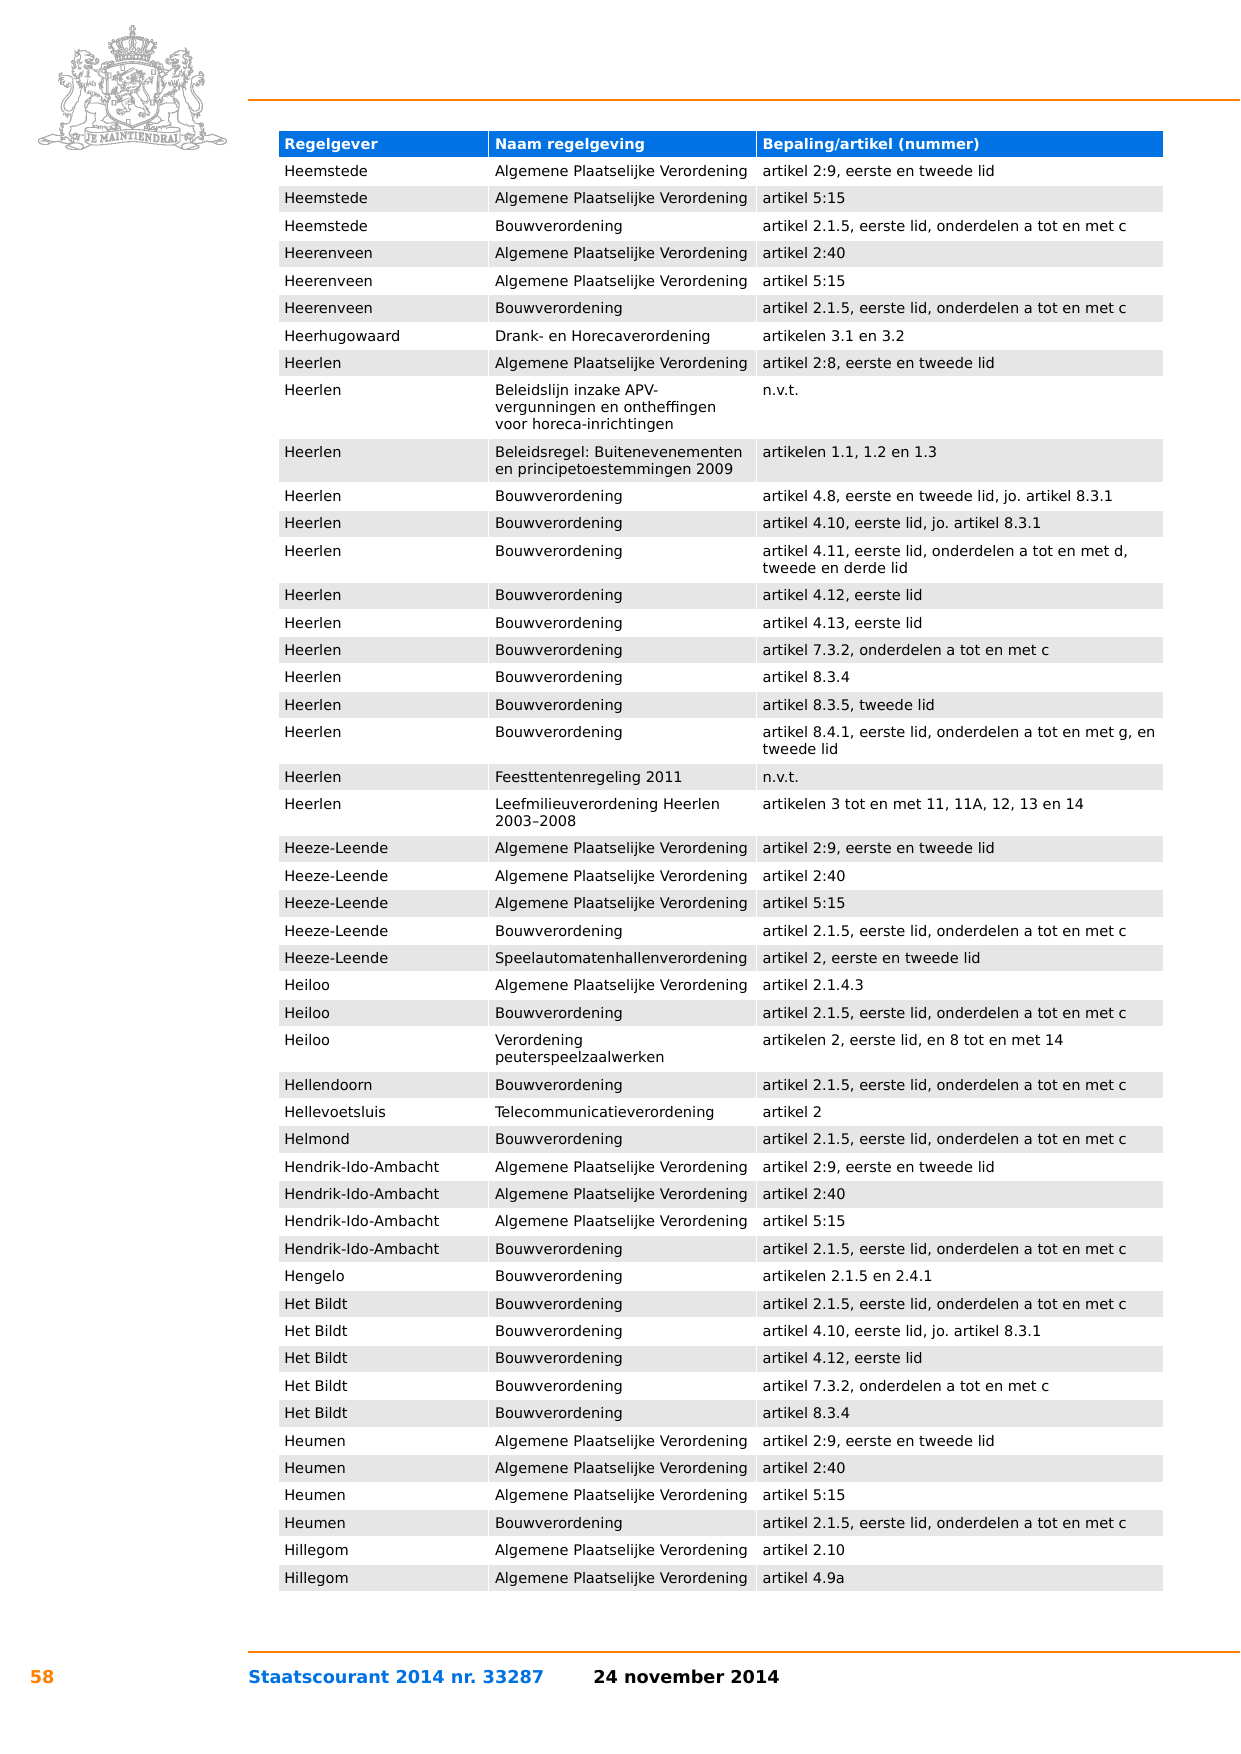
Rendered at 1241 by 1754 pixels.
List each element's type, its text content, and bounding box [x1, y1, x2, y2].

table_cell Het Bildt [279, 1291, 488, 1317]
table_cell Bouwverordening [489, 610, 756, 636]
table_cell artikel 2.1.5, eerste lid, onderdelen a tot en met c [757, 213, 1163, 239]
table_cell Algemene Plaatselijke Verordening [489, 268, 756, 294]
table_cell n.v.t. [757, 378, 1163, 438]
table_cell artikel 5:15 [757, 186, 1163, 212]
table_cell Heeze-Leende [279, 863, 488, 889]
table_cell Algemene Plaatselijke Verordening [489, 1565, 756, 1591]
table_cell artikel 7.3.2, onderdelen a tot en met c [757, 1373, 1163, 1399]
table_cell Heerenveen [279, 295, 488, 322]
table_cell Heemstede [279, 186, 488, 212]
table_cell artikel 4.8, eerste en tweede lid, jo. artikel 8.3.1 [757, 483, 1163, 509]
table_cell artikel 7.3.2, onderdelen a tot en met c [757, 637, 1163, 663]
table_cell artikel 4.10, eerste lid, jo. artikel 8.3.1 [757, 511, 1163, 537]
table_cell artikel 2.1.5, eerste lid, onderdelen a tot en met c [757, 295, 1163, 322]
table_cell Bouwverordening [489, 1510, 756, 1536]
table_cell Hillegom [279, 1538, 488, 1564]
table_cell Hendrik-Ido-Ambacht [279, 1209, 488, 1235]
table_cell Algemene Plaatselijke Verordening [489, 890, 756, 917]
table_cell artikel 2:9, eerste en tweede lid [757, 836, 1163, 862]
table_cell Heerhugowaard [279, 323, 488, 349]
table_cell Bouwverordening [489, 1126, 756, 1153]
table_cell artikel 2:40 [757, 863, 1163, 889]
table_cell Algemene Plaatselijke Verordening [489, 1428, 756, 1454]
table_cell artikel 2:9, eerste en tweede lid [757, 1154, 1163, 1180]
table_cell Heemstede [279, 213, 488, 239]
table_cell Bouwverordening [489, 1400, 756, 1427]
table_cell Het Bildt [279, 1346, 488, 1372]
table_cell Heeze-Leende [279, 918, 488, 944]
table_cell Heeze-Leende [279, 836, 488, 862]
table_cell Heerlen [279, 791, 488, 834]
table_cell artikel 4.10, eerste lid, jo. artikel 8.3.1 [757, 1318, 1163, 1344]
table_cell Heerlen [279, 692, 488, 718]
table_cell artikel 2.1.5, eerste lid, onderdelen a tot en met c [757, 1000, 1163, 1026]
table_cell Heerenveen [279, 241, 488, 267]
table_cell Bouwverordening [489, 295, 756, 322]
table_cell Beleidsregel: Buitenevenementen en principetoestemmingen 2009 [489, 439, 756, 482]
table_cell artikel 5:15 [757, 1483, 1163, 1509]
table_cell artikel 4.9a [757, 1565, 1163, 1591]
table_cell Heerlen [279, 483, 488, 509]
table_cell artikel 2.10 [757, 1538, 1163, 1564]
table_cell Algemene Plaatselijke Verordening [489, 186, 756, 212]
table_cell Heerlen [279, 610, 488, 636]
table_cell Heerlen [279, 719, 488, 763]
table_cell Bouwverordening [489, 665, 756, 691]
table_cell artikelen 2, eerste lid, en 8 tot en met 14 [757, 1027, 1163, 1071]
table_cell artikel 2, eerste en tweede lid [757, 945, 1163, 971]
table_cell Leefmilieuverordening Heerlen 2003–2008 [489, 791, 756, 834]
table_cell Heemstede [279, 158, 488, 185]
table_cell Algemene Plaatselijke Verordening [489, 350, 756, 376]
picture [38, 25, 227, 150]
table_header Naam regelgeving [489, 131, 756, 157]
table_cell Heerlen [279, 764, 488, 790]
table_cell artikel 2.1.5, eerste lid, onderdelen a tot en met c [757, 1072, 1163, 1098]
table_cell Algemene Plaatselijke Verordening [489, 973, 756, 999]
table_cell Het Bildt [279, 1373, 488, 1399]
table_cell artikel 8.3.4 [757, 665, 1163, 691]
table_cell Telecommunicatieverordening [489, 1099, 756, 1125]
table_cell artikel 2 [757, 1099, 1163, 1125]
table_cell artikelen 3.1 en 3.2 [757, 323, 1163, 349]
table_cell artikel 2.1.5, eerste lid, onderdelen a tot en met c [757, 1236, 1163, 1262]
table_cell Heerenveen [279, 268, 488, 294]
table_cell artikel 2.1.5, eerste lid, onderdelen a tot en met c [757, 1510, 1163, 1536]
table_header Regelgever [279, 131, 488, 157]
table_cell artikel 4.12, eerste lid [757, 1346, 1163, 1372]
table_cell Bouwverordening [489, 1291, 756, 1317]
table_cell artikel 2:8, eerste en tweede lid [757, 350, 1163, 376]
table_cell Bouwverordening [489, 1318, 756, 1344]
table_cell Bouwverordening [489, 483, 756, 509]
table_cell Het Bildt [279, 1400, 488, 1427]
table_cell artikelen 2.1.5 en 2.4.1 [757, 1264, 1163, 1290]
table_cell Heerlen [279, 511, 488, 537]
table_cell Algemene Plaatselijke Verordening [489, 1154, 756, 1180]
table_cell artikel 2.1.5, eerste lid, onderdelen a tot en met c [757, 918, 1163, 944]
table_cell Algemene Plaatselijke Verordening [489, 1483, 756, 1509]
table_cell Hengelo [279, 1264, 488, 1290]
table_cell artikel 2:9, eerste en tweede lid [757, 158, 1163, 185]
table_cell Heerlen [279, 439, 488, 482]
table_cell artikel 2:9, eerste en tweede lid [757, 1428, 1163, 1454]
table_cell Bouwverordening [489, 583, 756, 609]
table_cell artikel 5:15 [757, 890, 1163, 917]
table_cell Algemene Plaatselijke Verordening [489, 1181, 756, 1208]
table_cell artikel 2:40 [757, 1181, 1163, 1208]
table_cell Helmond [279, 1126, 488, 1153]
table_cell Bouwverordening [489, 918, 756, 944]
table_cell Bouwverordening [489, 1346, 756, 1372]
table_cell Heeze-Leende [279, 945, 488, 971]
table_cell Verordening peuterspeelzaalwerken [489, 1027, 756, 1071]
table_cell Heerlen [279, 637, 488, 663]
table_cell Het Bildt [279, 1318, 488, 1344]
table_cell Heerlen [279, 378, 488, 438]
table_cell artikel 2.1.5, eerste lid, onderdelen a tot en met c [757, 1126, 1163, 1153]
table_cell artikelen 3 tot en met 11, 11A, 12, 13 en 14 [757, 791, 1163, 834]
table_cell Bouwverordening [489, 511, 756, 537]
table_cell Algemene Plaatselijke Verordening [489, 1538, 756, 1564]
table_cell Heerlen [279, 583, 488, 609]
table_cell Bouwverordening [489, 1000, 756, 1026]
table_cell Feesttentenregeling 2011 [489, 764, 756, 790]
table_cell Heerlen [279, 665, 488, 691]
table_cell Hillegom [279, 1565, 488, 1591]
table_cell Bouwverordening [489, 637, 756, 663]
table_cell Bouwverordening [489, 1072, 756, 1098]
table_cell Hendrik-Ido-Ambacht [279, 1154, 488, 1180]
table_cell artikel 8.4.1, eerste lid, onderdelen a tot en met g, en tweede lid [757, 719, 1163, 763]
table_cell Bouwverordening [489, 538, 756, 581]
table_cell Bouwverordening [489, 719, 756, 763]
table_cell artikel 5:15 [757, 1209, 1163, 1235]
table_cell artikel 5:15 [757, 268, 1163, 294]
table_cell Speelautomatenhallenverordening [489, 945, 756, 971]
table_cell artikel 8.3.4 [757, 1400, 1163, 1427]
table_cell Heiloo [279, 973, 488, 999]
table_cell Bouwverordening [489, 213, 756, 239]
table_cell artikel 2:40 [757, 241, 1163, 267]
table_cell Heumen [279, 1510, 488, 1536]
table_cell Hellendoorn [279, 1072, 488, 1098]
table_cell artikel 2.1.4.3 [757, 973, 1163, 999]
table_cell Hellevoetsluis [279, 1099, 488, 1125]
table_header Bepaling/artikel (nummer) [757, 131, 1163, 157]
table_cell Bouwverordening [489, 692, 756, 718]
table_cell Algemene Plaatselijke Verordening [489, 1455, 756, 1482]
table_cell Heumen [279, 1455, 488, 1482]
table_cell artikel 4.13, eerste lid [757, 610, 1163, 636]
table_cell Algemene Plaatselijke Verordening [489, 241, 756, 267]
table_cell Algemene Plaatselijke Verordening [489, 158, 756, 185]
table_cell n.v.t. [757, 764, 1163, 790]
table_cell artikel 2:40 [757, 1455, 1163, 1482]
table_cell Heerlen [279, 350, 488, 376]
table_cell artikel 8.3.5, tweede lid [757, 692, 1163, 718]
table_cell Heiloo [279, 1000, 488, 1026]
table_cell artikel 4.11, eerste lid, onderdelen a tot en met d, tweede en derde lid [757, 538, 1163, 581]
table_cell Bouwverordening [489, 1264, 756, 1290]
table_cell Heumen [279, 1483, 488, 1509]
table_cell Algemene Plaatselijke Verordening [489, 863, 756, 889]
table_cell artikel 2.1.5, eerste lid, onderdelen a tot en met c [757, 1291, 1163, 1317]
table_cell Bouwverordening [489, 1373, 756, 1399]
table_cell artikelen 1.1, 1.2 en 1.3 [757, 439, 1163, 482]
table_cell artikel 4.12, eerste lid [757, 583, 1163, 609]
table_cell Algemene Plaatselijke Verordening [489, 1209, 756, 1235]
table_cell Heeze-Leende [279, 890, 488, 917]
table_cell Heumen [279, 1428, 488, 1454]
table_cell Heerlen [279, 538, 488, 581]
table_cell Heiloo [279, 1027, 488, 1071]
table_cell Drank- en Horecaverordening [489, 323, 756, 349]
table_cell Algemene Plaatselijke Verordening [489, 836, 756, 862]
table_cell Hendrik-Ido-Ambacht [279, 1181, 488, 1208]
table_cell Beleidslijn inzake APV-vergunningen en ontheffingen voor horeca-inrichtingen [489, 378, 756, 438]
table_cell Bouwverordening [489, 1236, 756, 1262]
table_cell Hendrik-Ido-Ambacht [279, 1236, 488, 1262]
